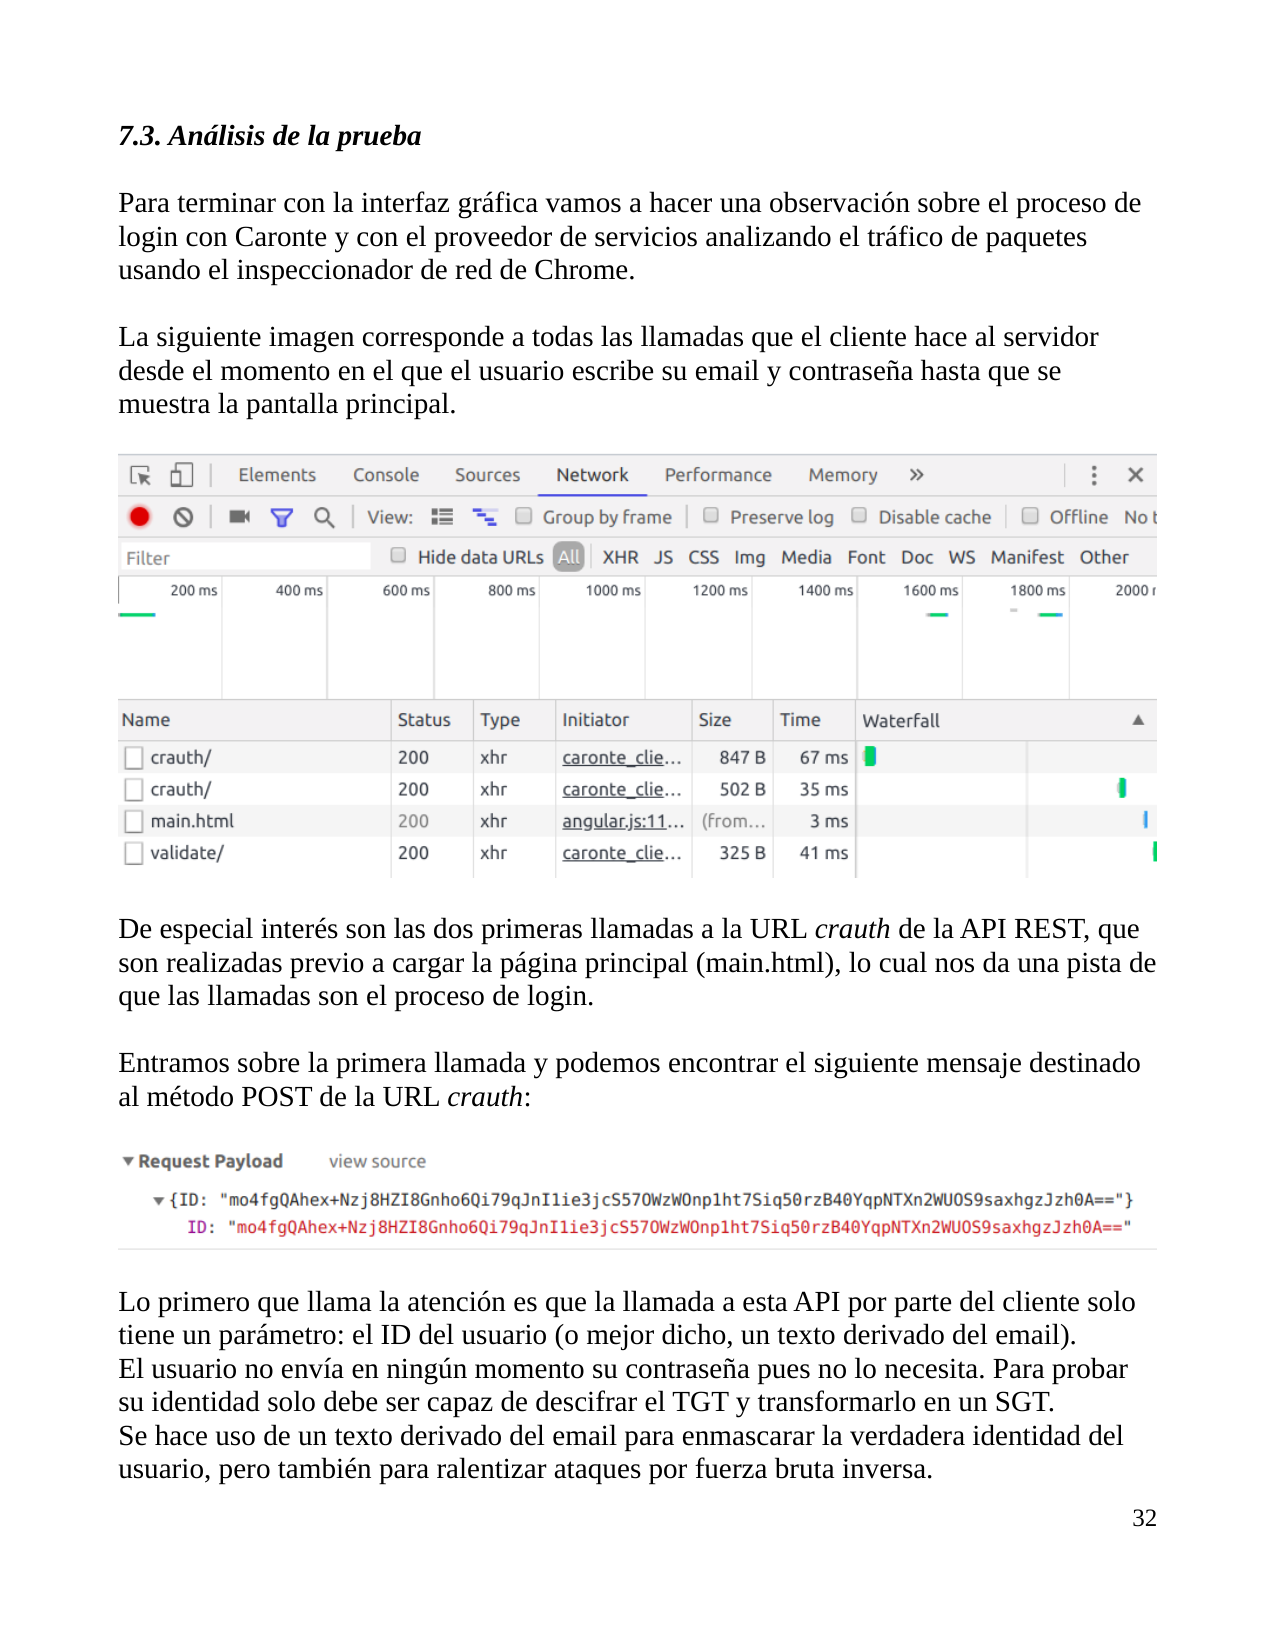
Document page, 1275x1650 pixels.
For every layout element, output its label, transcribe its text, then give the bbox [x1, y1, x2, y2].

text Lo primero que llama la atención es que la llamada a esta API por parte del cliente solo tiene un parámetro: el ID del usuario (o mejor dicho, un texto derivado del email). [118, 1284, 1157, 1351]
text Entramos sobre la primera llamada y podemos encontrar el siguiente mensaje destinado al método POST de la URL crauth: [118, 1045, 1157, 1112]
text La siguiente imagen corresponde a todas las llamadas que el cliente hace al servidor desde el momento en el que el usuario escribe su email y contraseña hasta que se muestra la pantalla principal. [118, 319, 1157, 420]
text El usuario no envía en ningún momento su contraseña pues no lo necesita. Para probar su identidad solo debe ser capaz de descifrar el TGT y transformarlo en un SGT. [118, 1351, 1157, 1418]
picture [118, 1146, 1157, 1251]
text 7.3. Análisis de la prueba [118, 118, 1157, 152]
picture [118, 453, 1157, 878]
text Se hace uso de un texto derivado del email para enmascarar la verdadera identidad del usuario, pero también para ralentizar ataques por fuerza bruta inversa. [118, 1418, 1157, 1485]
text Para terminar con la interfaz gráfica vamos a hacer una observación sobre el proceso de login con Caronte y con el proveedor de servicios analizando el tráfico de paquetes usando el inspeccionador de red de Chrome. [118, 185, 1157, 286]
text De especial interés son las dos primeras llamadas a la URL crauth de la API REST, que son realizadas previo a cargar la página principal (main.html), lo cual nos da una pista de que las llamadas son el proceso de login. [118, 911, 1157, 1012]
